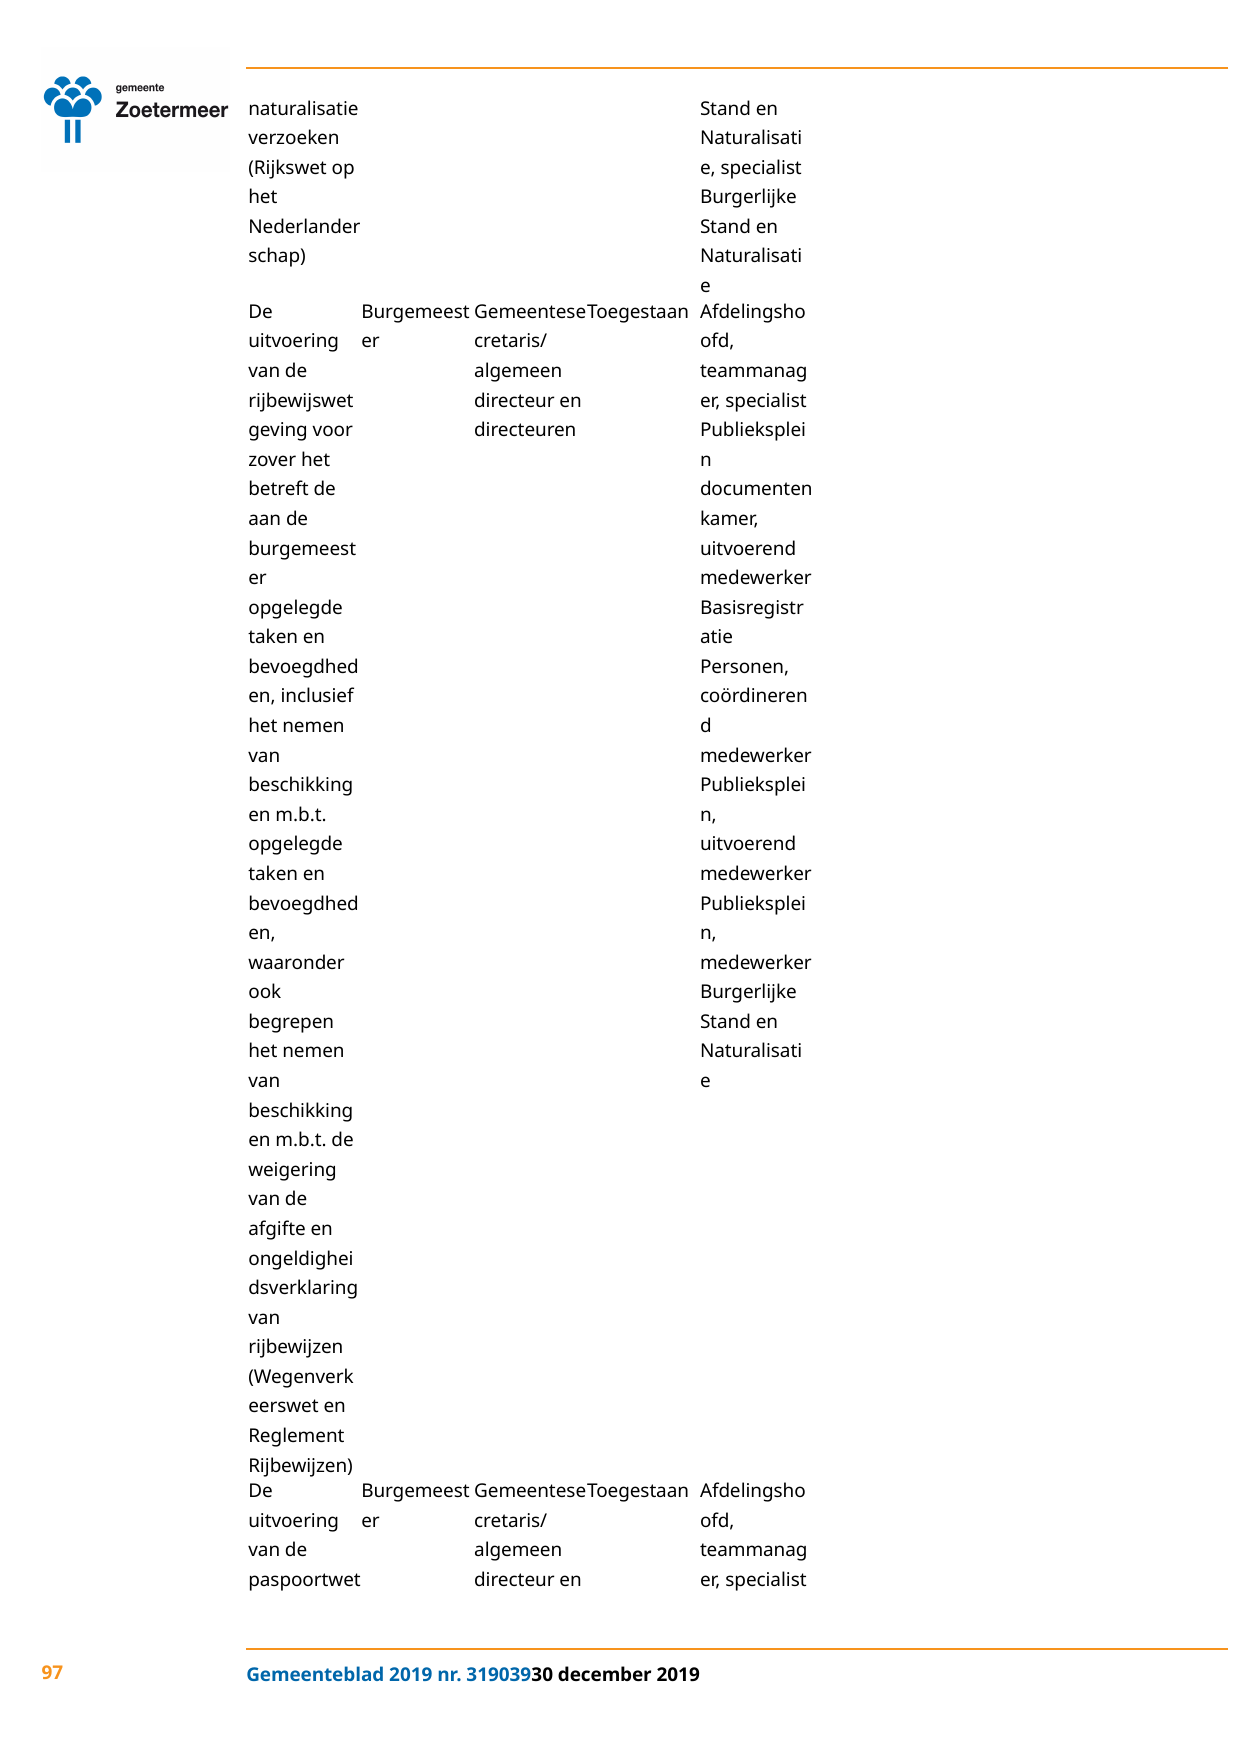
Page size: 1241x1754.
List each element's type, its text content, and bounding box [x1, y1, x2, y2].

table_cell [361, 95, 474, 298]
table_cell Afdelingshoofd, teammanager, specialist [700, 1478, 813, 1592]
table_cell naturalisatieverzoeken (Rijkswet op het Nederlanderschap) [248, 95, 361, 298]
table_cell Stand en Naturalisatie, specialist Burgerlijke Stand en Naturalisatie [700, 95, 813, 298]
table_cell Gemeentesecretaris/ algemeen directeur en [474, 1478, 587, 1592]
picture [41, 47, 231, 172]
table_cell De uitvoering van de paspoortwet [248, 1478, 361, 1592]
table_cell Toegestaan [587, 1478, 700, 1592]
table_cell [474, 95, 587, 298]
table_cell Burgemeester [361, 1478, 474, 1592]
table_cell Afdelingshoofd, teammanager, specialist Publieksplein documentenkamer, uitvoerend medewerker Basisregistratie Personen, coördinerend medewerker Publieksplein, uitvoerend medewerker Publieksplein, medewerker Burgerlijke Stand en Naturalisatie [700, 298, 813, 1477]
table_cell Toegestaan [587, 298, 700, 1477]
table_cell Gemeentesecretaris/ algemeen directeur en directeuren [474, 298, 587, 1477]
table_cell Burgemeester [361, 298, 474, 1477]
table_cell De uitvoering van de rijbewijswetgeving voor zover het betreft de aan de burgemeester opgelegde taken en bevoegdheden, inclusief het nemen van beschikkingen m.b.t. opgelegde taken en bevoegdheden, waaronder ook begrepen het nemen van beschikkingen m.b.t. de weigering van de afgifte en ongeldigheidsverklaring van rijbewijzen (Wegenverkeerswet en Reglement Rijbewijzen) [248, 298, 361, 1477]
table_cell [587, 95, 700, 298]
